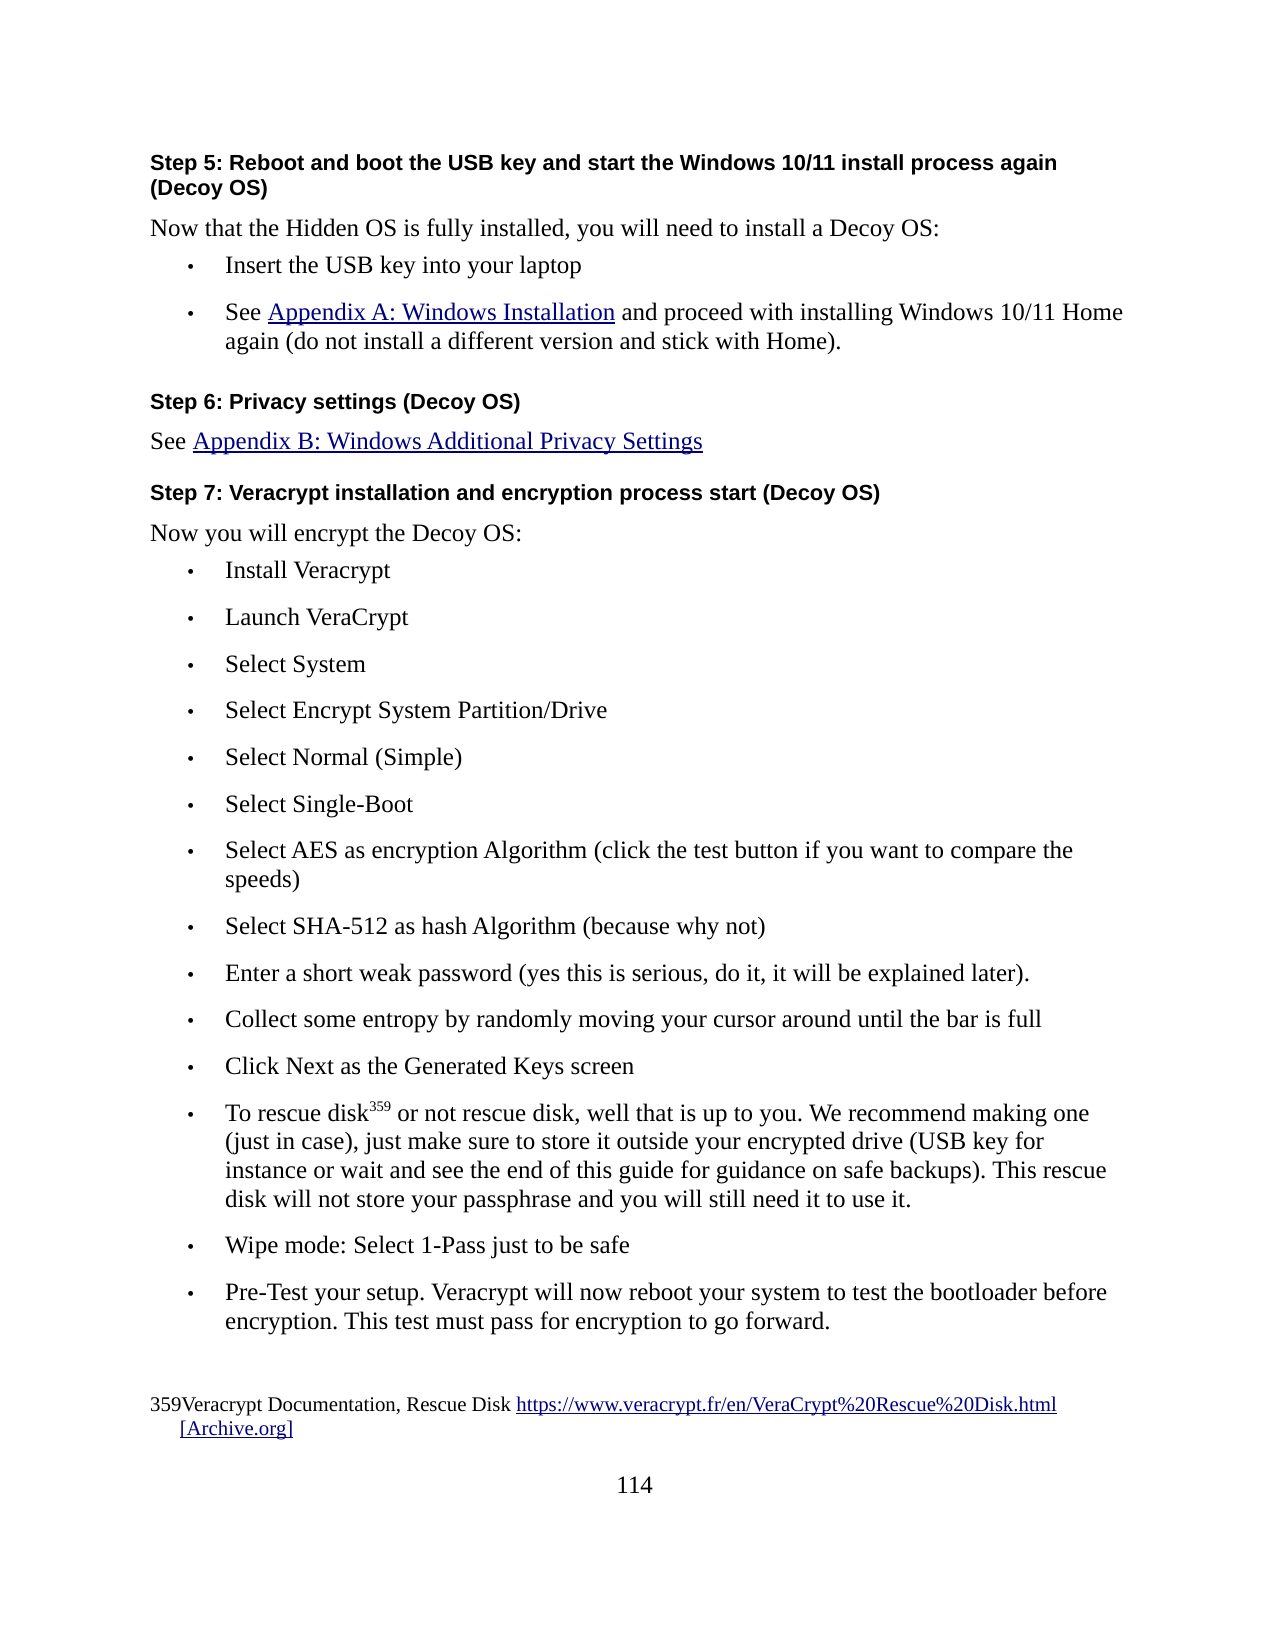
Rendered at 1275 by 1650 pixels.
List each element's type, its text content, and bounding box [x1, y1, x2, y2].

list Select Encrypt System Partition/Drive [187, 696, 1125, 724]
list Enter a short weak password (yes this is serious, do it, it will be explained later). [187, 958, 1125, 986]
subtitle Step 6: Privacy settings (Decoy OS) [150, 389, 1125, 414]
list See Appendix A: Windows Installation and proceed with installing Windows 10/11 Home again (do not install a different version and stick with Home). [187, 297, 1125, 355]
list Select Single-Boot [187, 789, 1125, 818]
list Click Next as the Generated Keys screen [187, 1051, 1125, 1080]
list Select SHA-512 as hash Algorithm (because why not) [187, 911, 1125, 940]
subtitle Step 7: Veracrypt installation and encryption process start (Decoy OS) [150, 480, 1125, 505]
subtitle Step 5: Reboot and boot the USB key and start the Windows 10/11 install process again (Decoy OS) [150, 150, 1125, 200]
list Veracrypt Documentation, Rescue Disk https://www.veracrypt.fr/en/VeraCrypt%20Rescue%20Disk.html [Archive.org] [150, 1392, 1125, 1440]
list Pre-Test your setup. Veracrypt will now reboot your system to test the bootloader before encryption. This test must pass for encryption to go forward. [187, 1277, 1125, 1335]
list To rescue disk or not rescue disk, well that is up to you. We recommend making one (just in case), just make sure to store it outside your encrypted drive (USB key for instance or wait and see the end of this guide for guidance on safe backups). This rescue disk will not store your passphrase and you will still need it to use it. [187, 1098, 1125, 1213]
list Install Veracrypt [187, 556, 1125, 584]
list Insert the USB key into your laptop [187, 251, 1125, 279]
list Select System [187, 649, 1125, 678]
list Select AES as encryption Algorithm (click the test button if you want to compare the speeds) [187, 836, 1125, 893]
text See Appendix B: Windows Additional Privacy Settings [150, 426, 1125, 455]
list Launch VeraCrypt [187, 602, 1125, 631]
list Select Normal (Simple) [187, 742, 1125, 771]
text Now you will encrypt the Decoy OS: [150, 518, 1125, 547]
list Collect some entropy by randomly moving your cursor around until the bar is full [187, 1004, 1125, 1033]
text Now that the Hidden OS is fully installed, you will need to install a Decoy OS: [150, 213, 1125, 242]
list Wipe mode: Select 1-Pass just to be safe [187, 1231, 1125, 1259]
